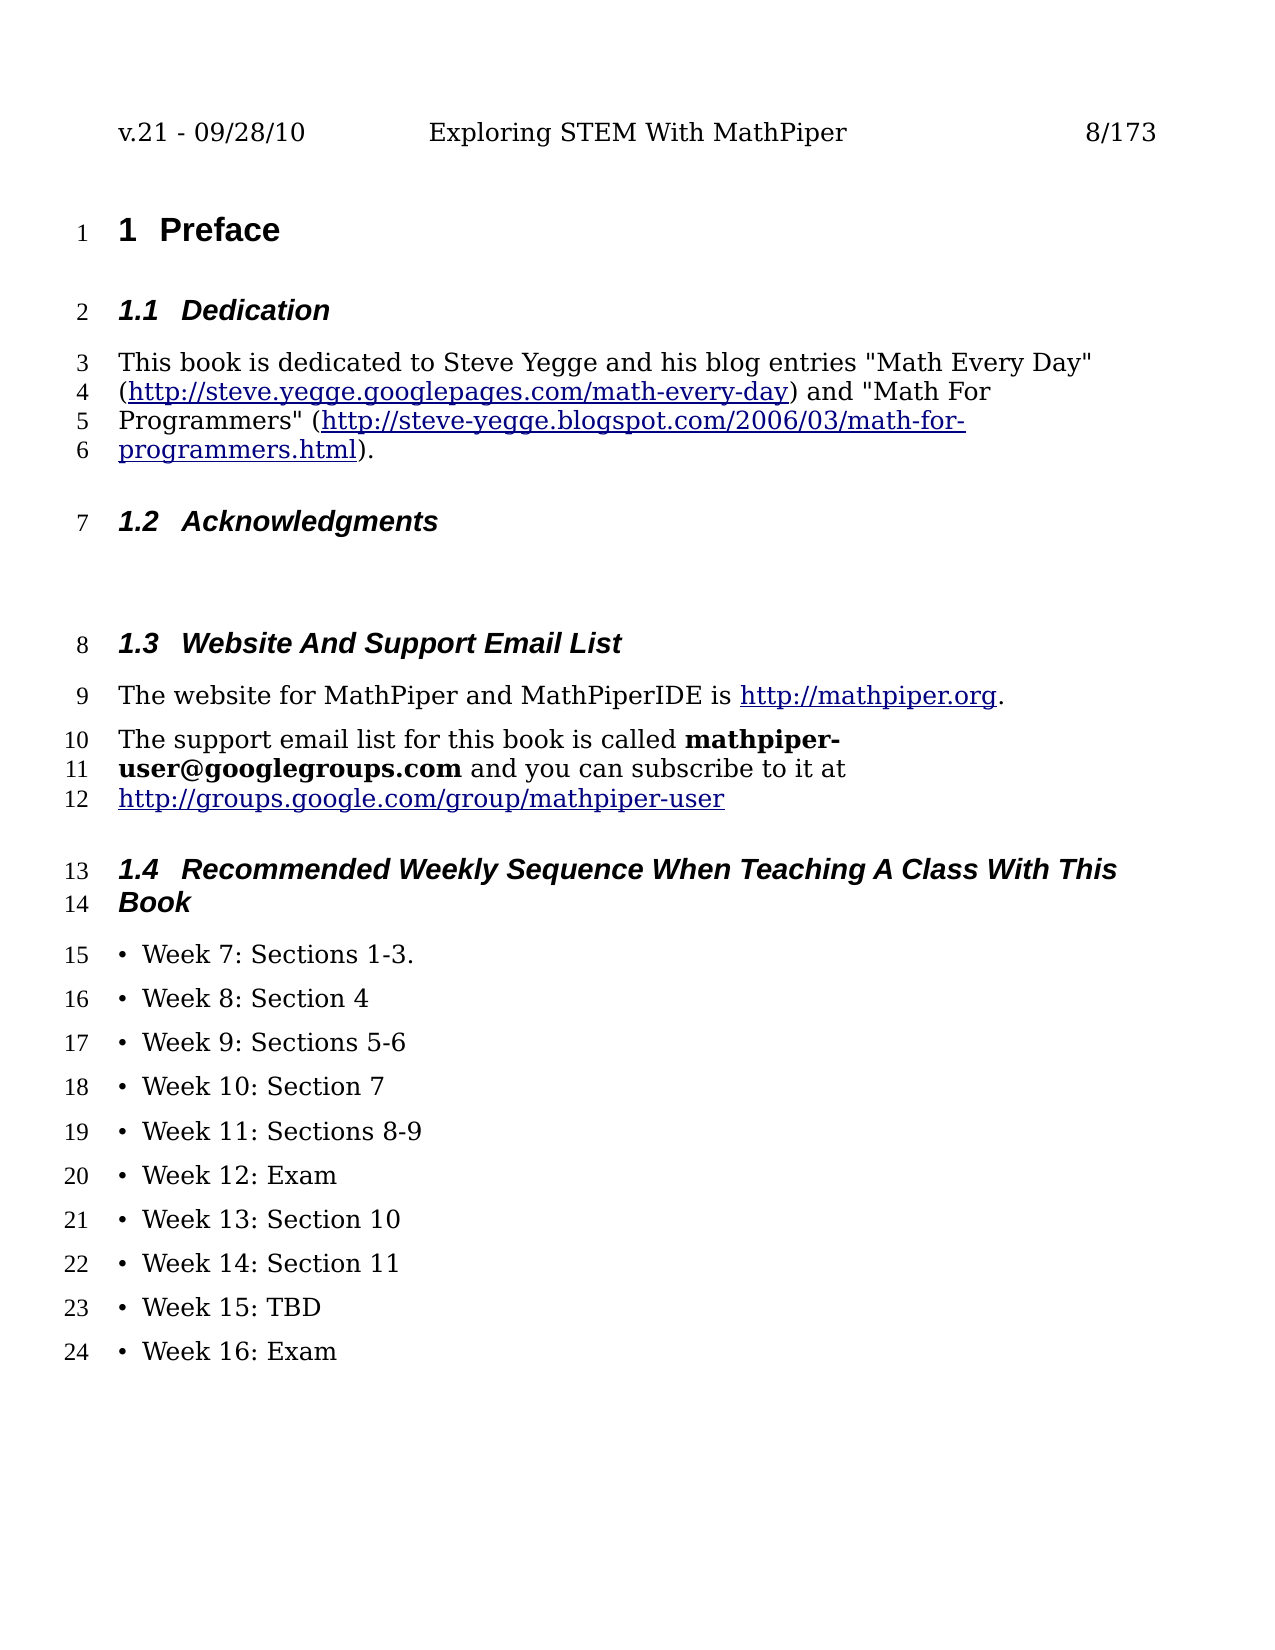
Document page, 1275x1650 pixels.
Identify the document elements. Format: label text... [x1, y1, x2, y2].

subtitle Preface [118, 210, 1157, 248]
text This book is dedicated to Steve Yegge and his blog entries "Math Every Day" (http://steve.yegge.googlepages.com/math-every-day) and "Math For Programmers" (http://steve-yegge.blogspot.com/2006/03/math-for-programmers.html). [118, 348, 1157, 464]
subtitle Dedication [118, 293, 1157, 327]
list Week 13: Section 10 [118, 1205, 1157, 1234]
list Week 14: Section 11 [118, 1249, 1157, 1278]
list Week 11: Sections 8-9 [118, 1117, 1157, 1146]
list Week 15: TBD [118, 1293, 1157, 1322]
list Week 10: Section 7 [118, 1072, 1157, 1102]
list Week 8: Section 4 [118, 984, 1157, 1013]
list Week 16: Exam [118, 1337, 1157, 1367]
text The support email list for this book is called mathpiper-user@googlegroups.com and you can subscribe to it at http://groups.google.com/group/mathpiper-user [118, 725, 1157, 813]
list Week 9: Sections 5-6 [118, 1028, 1157, 1057]
subtitle Recommended Weekly Sequence When Teaching A Class With This Book [118, 852, 1157, 919]
list Week 7: Sections 1-3. [118, 940, 1157, 969]
subtitle Website And Support Email List [118, 626, 1157, 660]
text The website for MathPiper and MathPiperIDE is http://mathpiper.org. [118, 681, 1157, 710]
list Week 12: Exam [118, 1161, 1157, 1190]
subtitle Acknowledgments [118, 504, 1157, 537]
